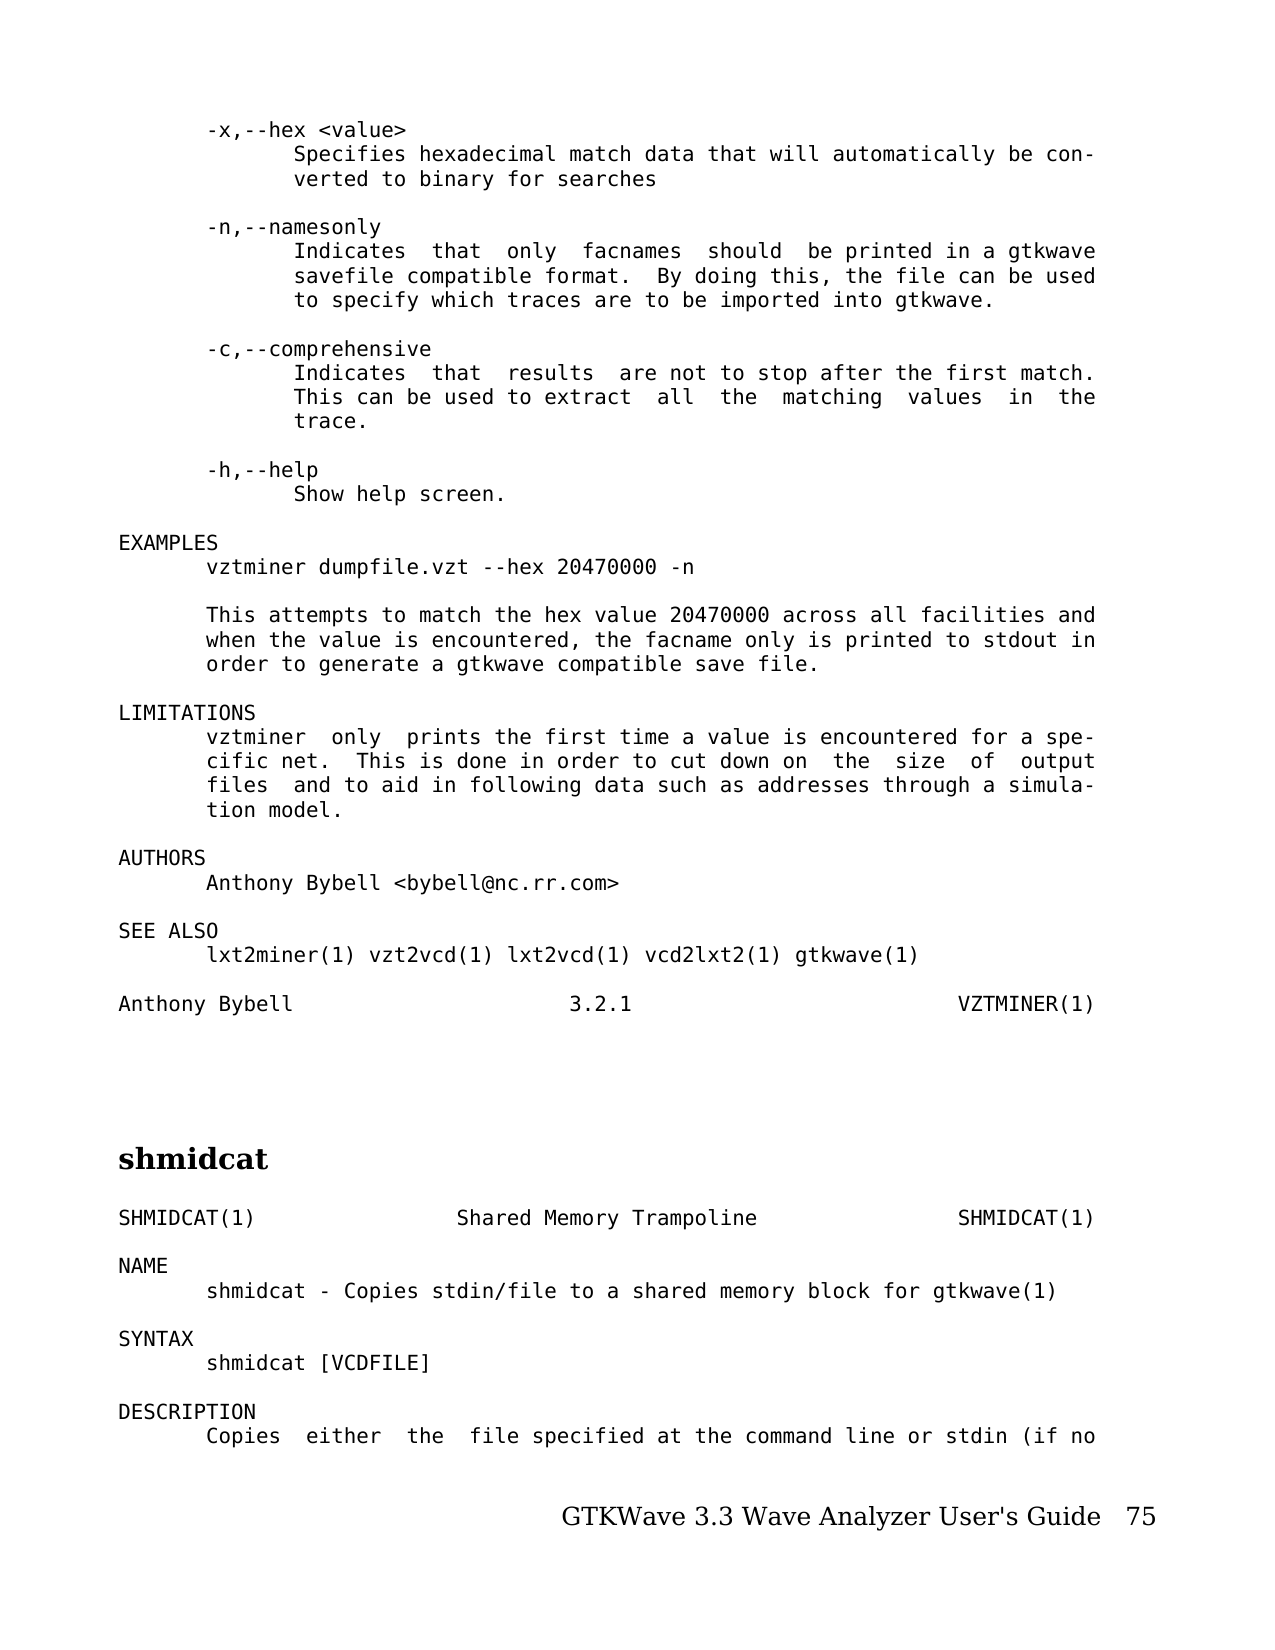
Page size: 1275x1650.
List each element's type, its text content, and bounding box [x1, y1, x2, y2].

text Specifies hexadecimal match data that will automatically be con- [118, 142, 1157, 167]
text SEE ALSO [118, 919, 1157, 943]
text order to generate a gtkwave compatible save file. [118, 652, 1157, 676]
text to specify which traces are to be imported into gtkwave. [118, 288, 1157, 312]
text savefile compatible format. By doing this, the file can be used [118, 264, 1157, 288]
text AUTHORS [118, 846, 1157, 871]
text Indicates that results are not to stop after the first match. [118, 361, 1157, 385]
text trace. [118, 409, 1157, 434]
text lxt2miner(1) vzt2vcd(1) lxt2vcd(1) vcd2lxt2(1) gtkwave(1) [118, 943, 1157, 968]
text LIMITATIONS [118, 701, 1157, 725]
text verted to binary for searches [118, 167, 1157, 191]
text shmidcat [118, 1142, 1157, 1177]
text -n,--namesonly [118, 215, 1157, 239]
text Indicates that only facnames should be printed in a gtkwave [118, 239, 1157, 264]
text This attempts to match the hex value 20470000 across all facilities and [118, 603, 1157, 628]
text NAME [118, 1254, 1157, 1279]
text shmidcat [VCDFILE] [118, 1351, 1157, 1376]
text This can be used to extract all the matching values in the [118, 385, 1157, 409]
text Anthony Bybell 3.2.1 VZTMINER(1) [118, 992, 1157, 1016]
text when the value is encountered, the facname only is printed to stdout in [118, 628, 1157, 652]
text -h,--help [118, 458, 1157, 482]
text EXAMPLES [118, 531, 1157, 555]
text -x,--hex <value> [118, 118, 1157, 142]
text -c,--comprehensive [118, 337, 1157, 361]
text vztminer dumpfile.vzt --hex 20470000 -n [118, 555, 1157, 579]
text Anthony Bybell <bybell@nc.rr.com> [118, 871, 1157, 895]
text vztminer only prints the first time a value is encountered for a spe- [118, 725, 1157, 749]
text files and to aid in following data such as addresses through a simula- [118, 773, 1157, 798]
text Show help screen. [118, 482, 1157, 506]
text shmidcat - Copies stdin/file to a shared memory block for gtkwave(1) [118, 1279, 1157, 1303]
text cific net. This is done in order to cut down on the size of output [118, 749, 1157, 773]
text Copies either the file specified at the command line or stdin (if no [118, 1424, 1157, 1448]
text tion model. [118, 798, 1157, 822]
text DESCRIPTION [118, 1400, 1157, 1424]
text SHMIDCAT(1) Shared Memory Trampoline SHMIDCAT(1) [118, 1206, 1157, 1230]
text SYNTAX [118, 1327, 1157, 1351]
